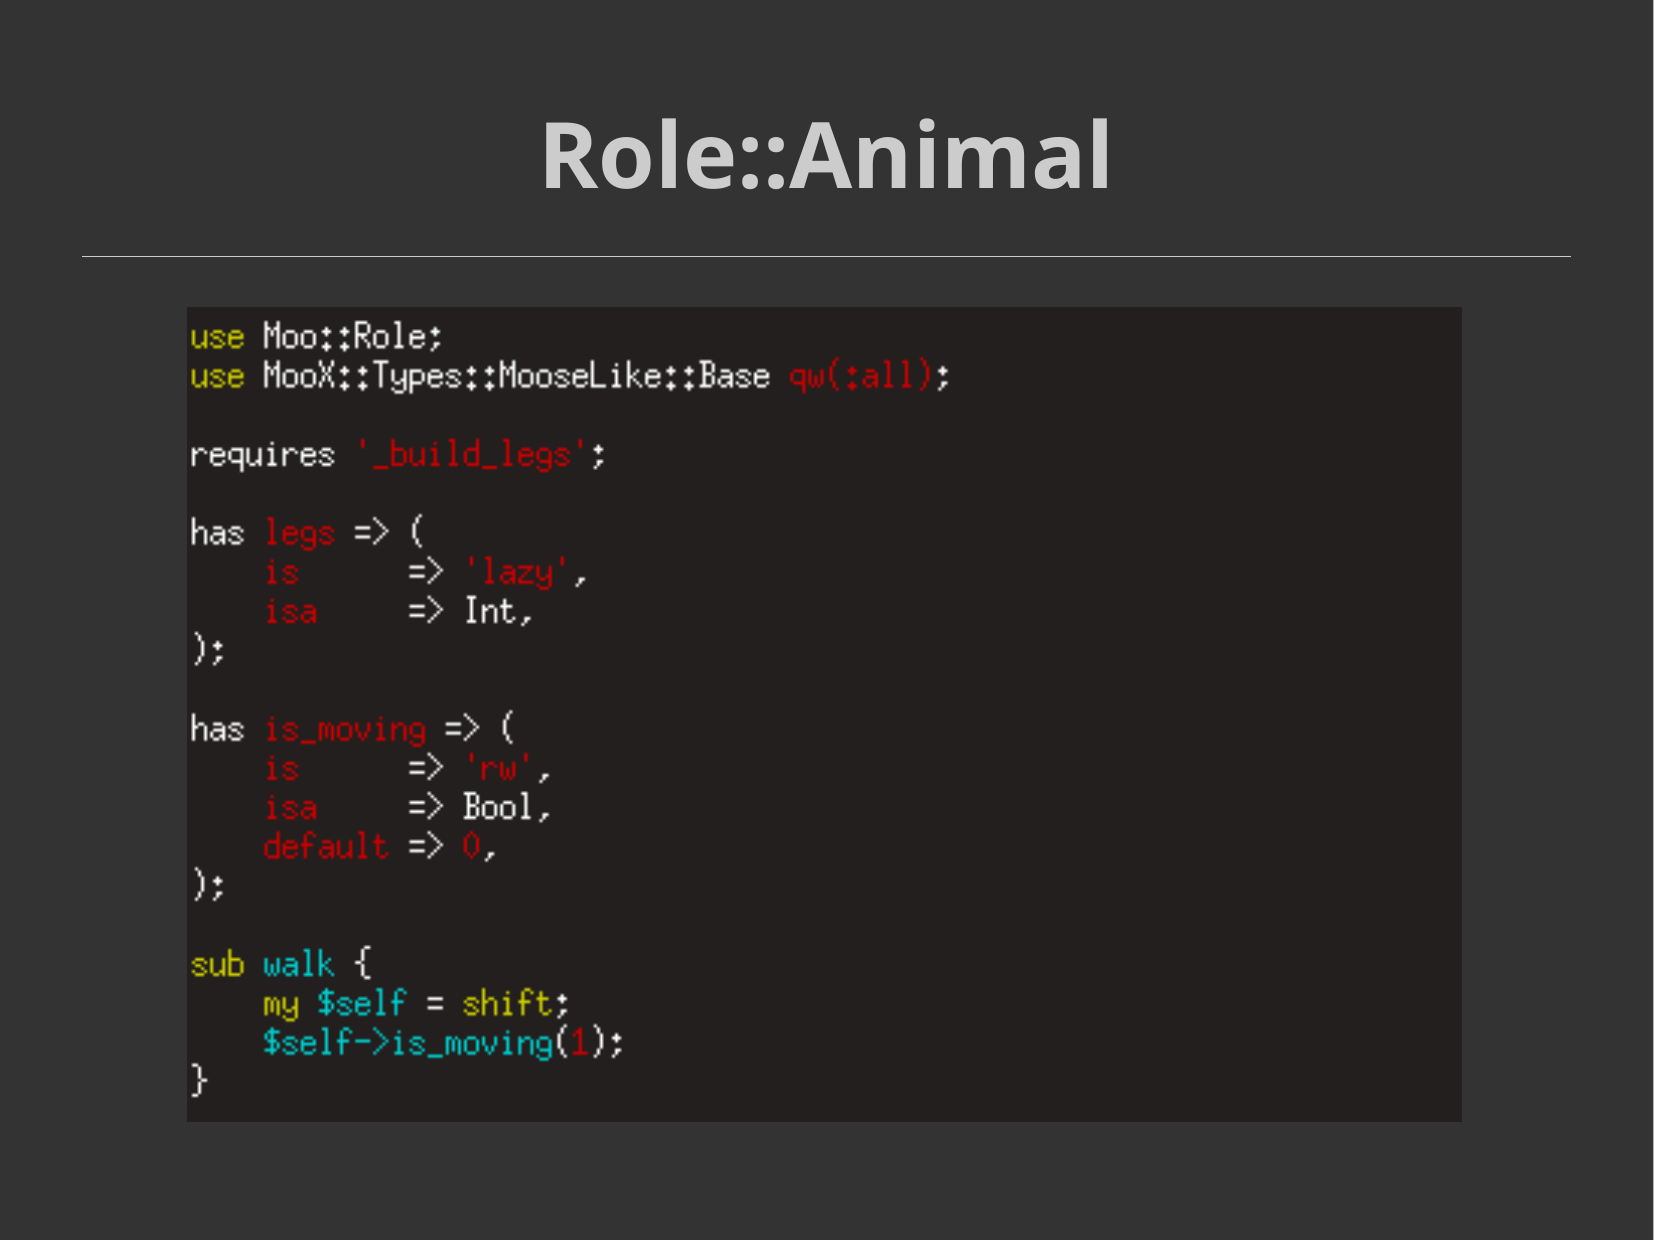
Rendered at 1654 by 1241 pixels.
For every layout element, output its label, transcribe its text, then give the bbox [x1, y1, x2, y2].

title Role::Animal [82, 49, 1571, 257]
picture [187, 307, 1462, 1123]
